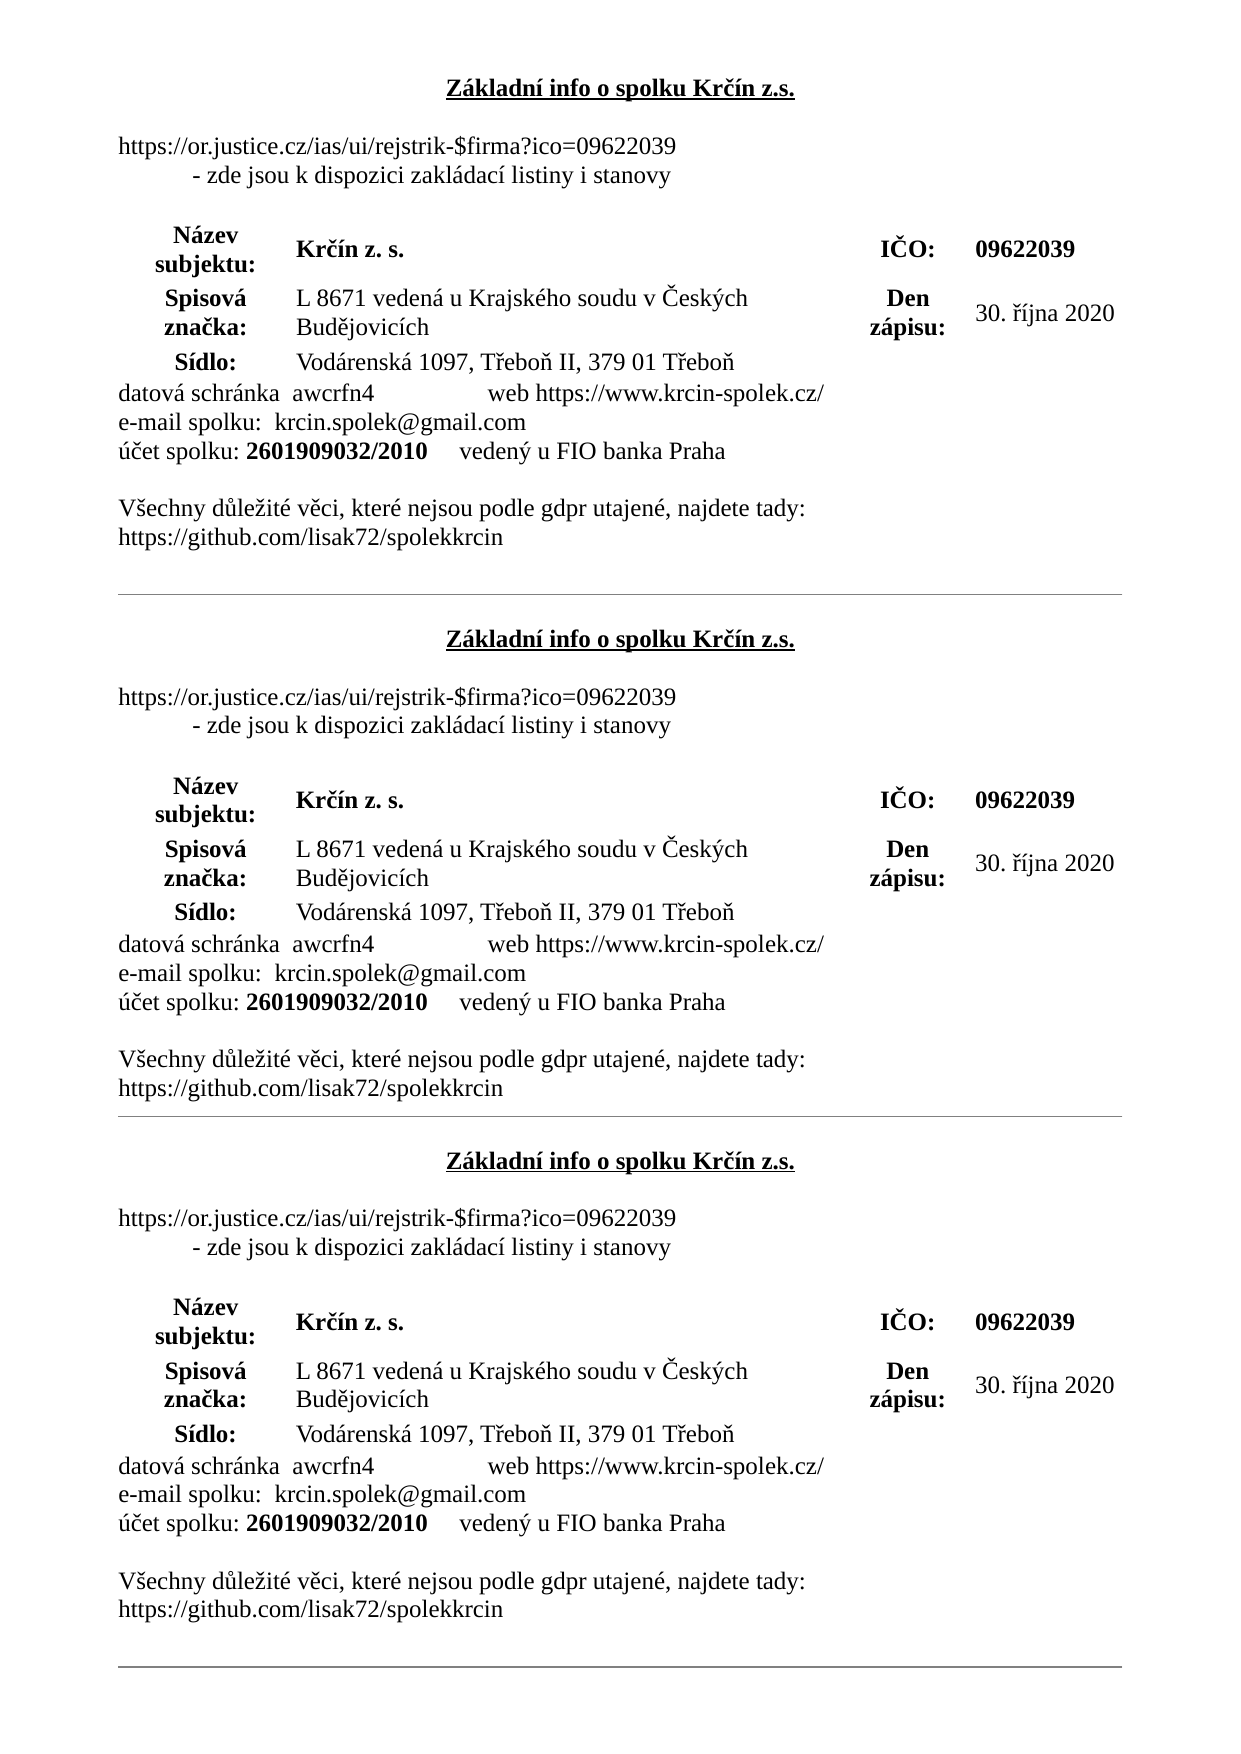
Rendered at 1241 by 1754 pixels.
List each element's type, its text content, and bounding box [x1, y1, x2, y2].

table_header 09622039 [972, 217, 1122, 281]
table_header 09622039 [972, 768, 1122, 831]
table_cell Sídlo: [118, 344, 293, 378]
table_cell Vodárenská 1097, Třeboň II, 379 01 Třeboň [293, 344, 1122, 378]
table_cell Vodárenská 1097, Třeboň II, 379 01 Třeboň [293, 895, 1122, 929]
text Všechny důležité věci, které nejsou podle gdpr utajené, najdete tady: [118, 493, 1122, 522]
text https://or.justice.cz/ias/ui/rejstrik-$firma?ico=09622039 [118, 682, 1122, 710]
text účet spolku: 2601909032/2010 vedený u FIO banka Praha [118, 1508, 1122, 1537]
text datová schránka awcrfn4 web https://www.krcin-spolek.cz/ [118, 929, 1122, 958]
table_header Krčín z. s. [293, 768, 843, 831]
text Všechny důležité věci, které nejsou podle gdpr utajené, najdete tady: [118, 1566, 1122, 1594]
text https://or.justice.cz/ias/ui/rejstrik-$firma?ico=09622039 [118, 131, 1122, 160]
text datová schránka awcrfn4 web https://www.krcin-spolek.cz/ [118, 1451, 1122, 1479]
table_header Krčín z. s. [293, 217, 843, 281]
text Základní info o spolku Krčín z.s. [118, 1146, 1122, 1174]
table_cell Spisová značka: [118, 1353, 293, 1416]
text účet spolku: 2601909032/2010 vedený u FIO banka Praha [118, 436, 1122, 465]
table_cell L 8671 vedená u Krajského soudu v Českých Budějovicích [293, 1353, 843, 1416]
text e-mail spolku: krcin.spolek@gmail.com [118, 407, 1122, 436]
table_cell Den zápisu: [843, 831, 972, 894]
text - zde jsou k dispozici zakládací listiny i stanovy [118, 1232, 1122, 1261]
text Základní info o spolku Krčín z.s. [118, 73, 1122, 102]
text Základní info o spolku Krčín z.s. [118, 624, 1122, 653]
text https://github.com/lisak72/spolekkrcin [118, 1594, 1122, 1623]
text - zde jsou k dispozici zakládací listiny i stanovy [118, 160, 1122, 188]
table_header Název subjektu: [118, 217, 293, 281]
text https://github.com/lisak72/spolekkrcin [118, 1073, 1122, 1102]
table_header Název subjektu: [118, 768, 293, 831]
text e-mail spolku: krcin.spolek@gmail.com [118, 1479, 1122, 1508]
table_cell Spisová značka: [118, 281, 293, 344]
text e-mail spolku: krcin.spolek@gmail.com [118, 958, 1122, 987]
table_header Název subjektu: [118, 1290, 293, 1353]
table_cell 30. října 2020 [972, 831, 1122, 894]
text datová schránka awcrfn4 web https://www.krcin-spolek.cz/ [118, 378, 1122, 407]
table_cell Sídlo: [118, 895, 293, 929]
table_cell Den zápisu: [843, 281, 972, 344]
table_cell Vodárenská 1097, Třeboň II, 379 01 Třeboň [293, 1416, 1122, 1451]
table_header IČO: [843, 768, 972, 831]
text Všechny důležité věci, které nejsou podle gdpr utajené, najdete tady: [118, 1044, 1122, 1073]
table_header IČO: [843, 1290, 972, 1353]
text https://or.justice.cz/ias/ui/rejstrik-$firma?ico=09622039 [118, 1203, 1122, 1232]
table_cell Sídlo: [118, 1416, 293, 1451]
table_cell L 8671 vedená u Krajského soudu v Českých Budějovicích [293, 831, 843, 894]
table_cell 30. října 2020 [972, 1353, 1122, 1416]
table_header Krčín z. s. [293, 1290, 843, 1353]
table_cell Den zápisu: [843, 1353, 972, 1416]
text - zde jsou k dispozici zakládací listiny i stanovy [118, 710, 1122, 739]
table_cell Spisová značka: [118, 831, 293, 894]
table_header 09622039 [972, 1290, 1122, 1353]
table_header IČO: [843, 217, 972, 281]
text https://github.com/lisak72/spolekkrcin [118, 522, 1122, 551]
table_cell 30. října 2020 [972, 281, 1122, 344]
text účet spolku: 2601909032/2010 vedený u FIO banka Praha [118, 987, 1122, 1015]
table_cell L 8671 vedená u Krajského soudu v Českých Budějovicích [293, 281, 843, 344]
